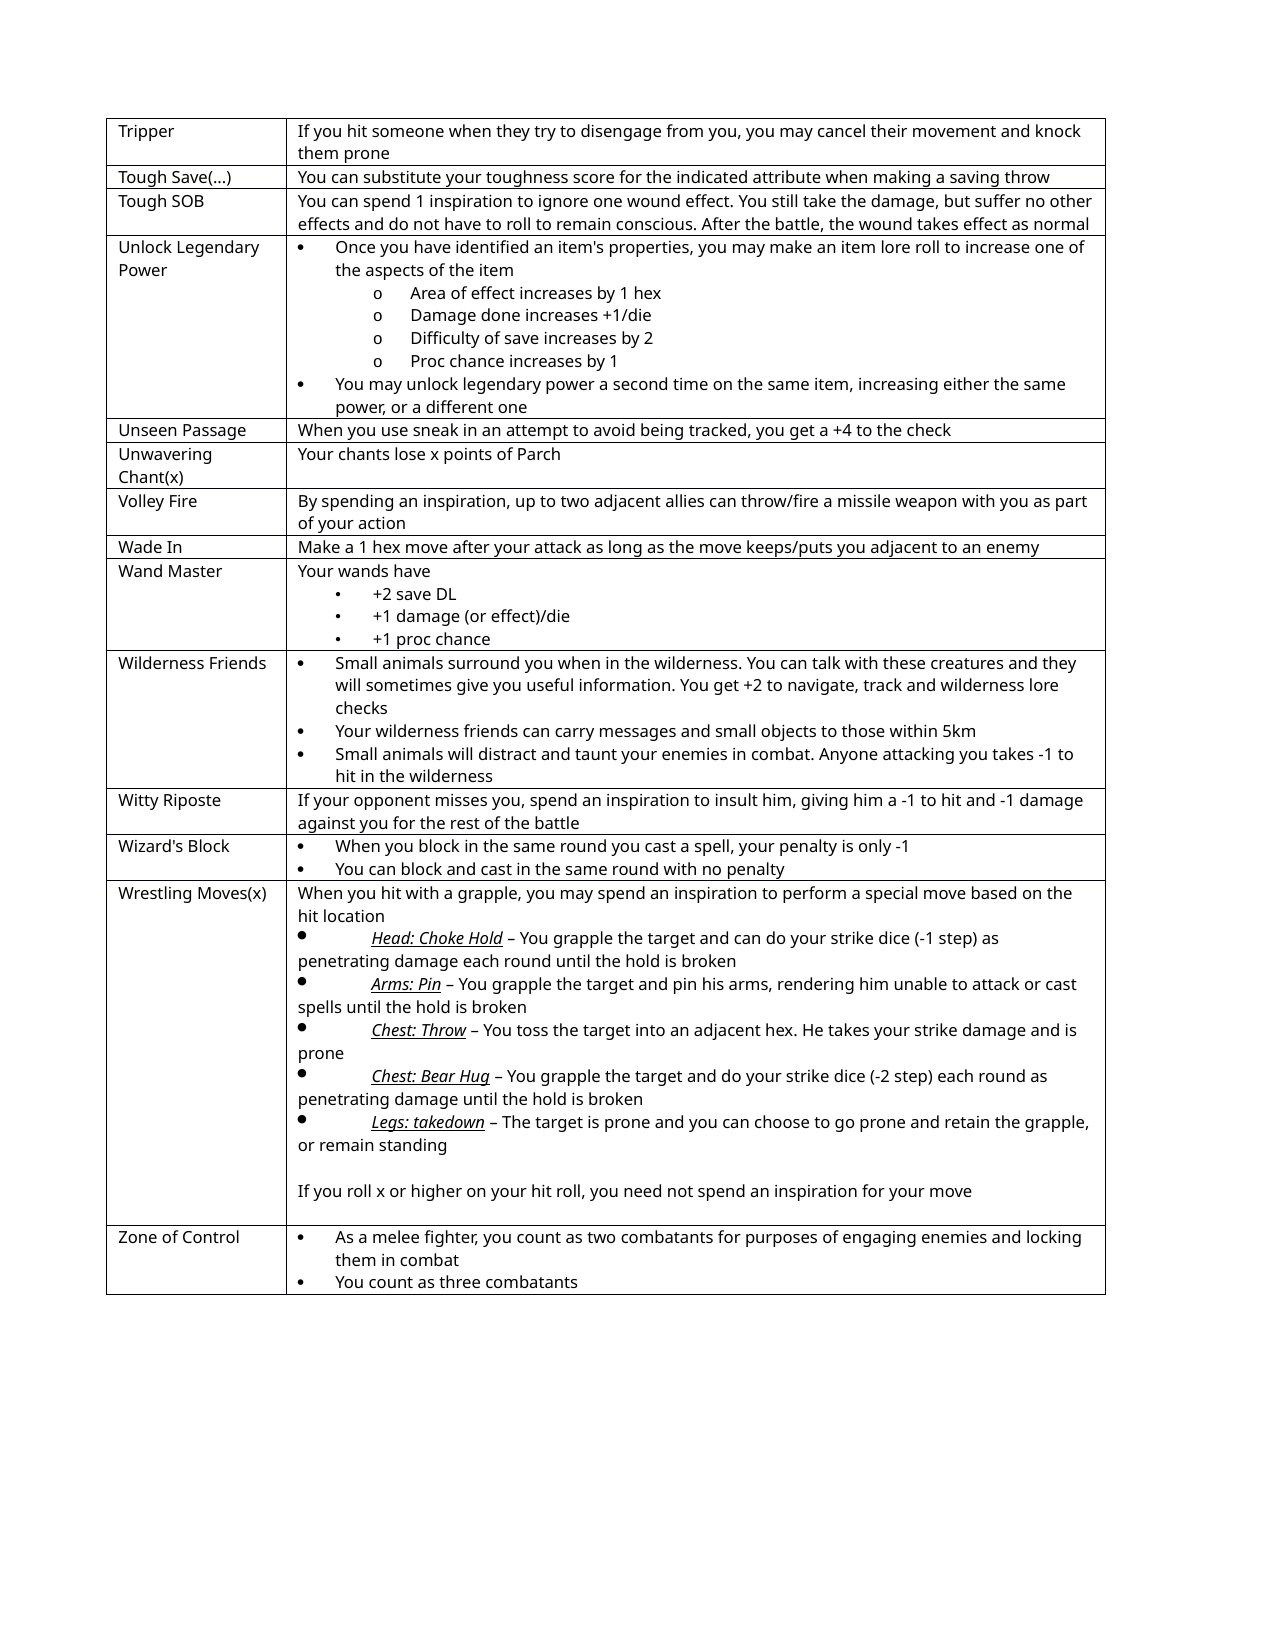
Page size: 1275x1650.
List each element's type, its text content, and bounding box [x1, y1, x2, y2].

table_cell Tough SOB [107, 189, 286, 235]
table_cell Wade In [107, 536, 286, 558]
table_cell Unlock Legendary Power [107, 236, 286, 418]
table_cell You can substitute your toughness score for the indicated attribute when making a saving throw [287, 166, 1105, 188]
table_cell Your wands have +2 save DL +1 damage (or effect)/die +1 proc chance [287, 559, 1105, 650]
table_cell Wizard's Block [107, 835, 286, 880]
table_cell Once you have identified an item's properties, you may make an item lore roll to increase one of the aspects of the item Area of effect increases by 1 hex Damage done increases +1/die Difficulty of save increases by 2 Proc chance increases by 1 You may unlock legendary power a second time on the same item, increasing either the same power, or a different one [287, 236, 1105, 418]
table_cell Wrestling Moves(x) [107, 881, 286, 1225]
table_cell If your opponent misses you, spend an inspiration to insult him, giving him a -1 to hit and -1 damage against you for the rest of the battle [287, 789, 1105, 834]
table_cell As a melee fighter, you count as two combatants for purposes of engaging enemies and locking them in combat You count as three combatants [287, 1226, 1105, 1294]
table_cell Wand Master [107, 559, 286, 650]
table_cell Your chants lose x points of Parch [287, 443, 1105, 488]
table_cell Witty Riposte [107, 789, 286, 834]
table_cell Tough Save(...) [107, 166, 286, 188]
table_cell Tripper [107, 119, 286, 164]
table_cell Wilderness Friends [107, 651, 286, 787]
table_cell Small animals surround you when in the wilderness. You can talk with these creatures and they will sometimes give you useful information. You get +2 to navigate, track and wilderness lore checks Your wilderness friends can carry messages and small objects to those within 5km Small animals will distract and taunt your enemies in combat. Anyone attacking you takes -1 to hit in the wilderness [287, 651, 1105, 787]
table_cell Volley Fire [107, 489, 286, 534]
table_cell You can spend 1 inspiration to ignore one wound effect. You still take the damage, but suffer no other effects and do not have to roll to remain conscious. After the battle, the wound takes effect as normal [287, 189, 1105, 235]
table_cell By spending an inspiration, up to two adjacent allies can throw/fire a missile weapon with you as part of your action [287, 489, 1105, 534]
table_cell Unwavering Chant(x) [107, 443, 286, 488]
table_cell Unseen Passage [107, 419, 286, 442]
table_cell When you use sneak in an attempt to avoid being tracked, you get a +4 to the check [287, 419, 1105, 442]
table_cell Zone of Control [107, 1226, 286, 1294]
table_cell Make a 1 hex move after your attack as long as the move keeps/puts you adjacent to an enemy [287, 536, 1105, 558]
table_cell When you block in the same round you cast a spell, your penalty is only -1 You can block and cast in the same round with no penalty [287, 835, 1105, 880]
table_cell When you hit with a grapple, you may spend an inspiration to perform a special move based on the hit location Head: Choke Hold – You grapple the target and can do your strike dice (-1 step) as penetrating damage each round until the hold is broken Arms: Pin – You grapple the target and pin his arms, rendering him unable to attack or cast spells until the hold is broken Chest: Throw – You toss the target into an adjacent hex. He takes your strike damage and is prone Chest: Bear Hug – You grapple the target and do your strike dice (-2 step) each round as penetrating damage until the hold is broken Legs: takedown – The target is prone and you can choose to go prone and retain the grapple, or remain standing If you roll x or higher on your hit roll, you need not spend an inspiration for your move [287, 881, 1105, 1225]
table_cell If you hit someone when they try to disengage from you, you may cancel their movement and knock them prone [287, 119, 1105, 164]
